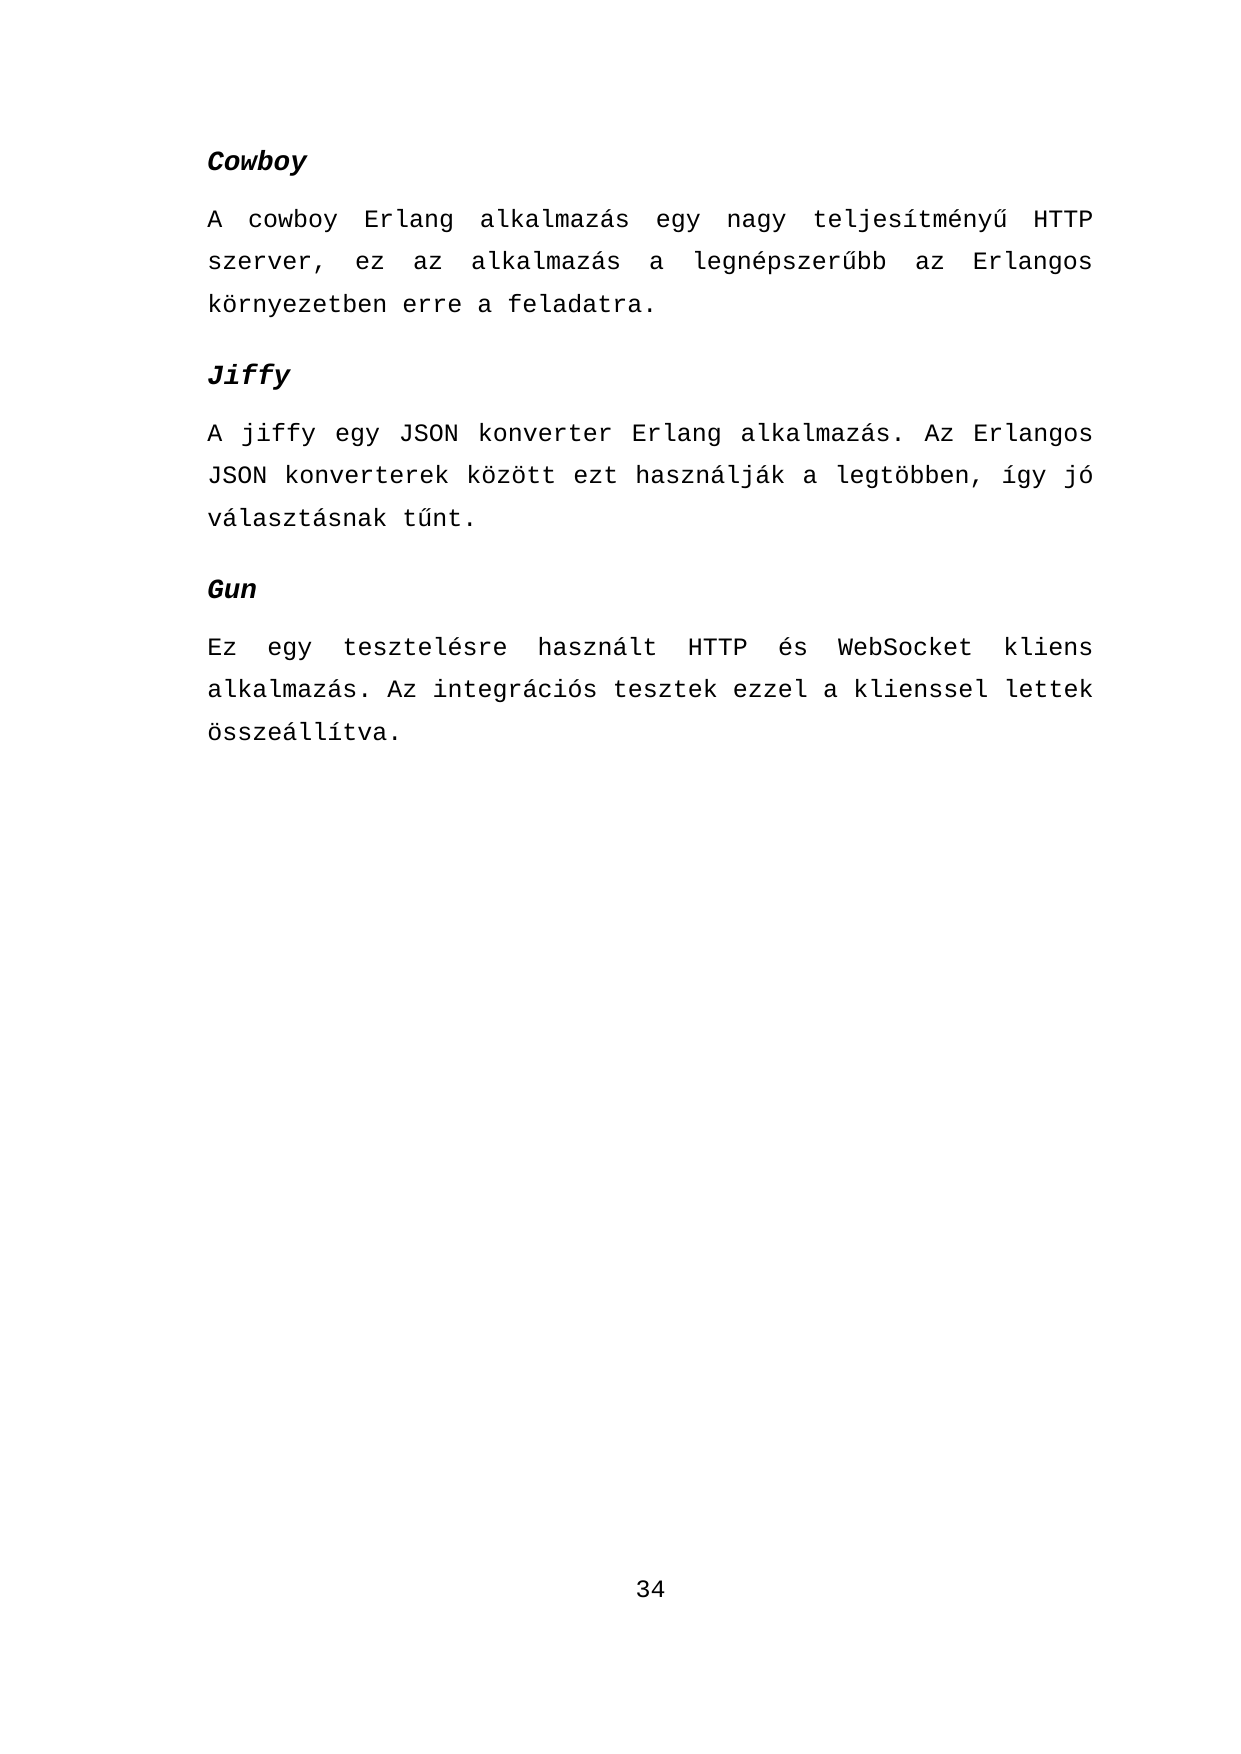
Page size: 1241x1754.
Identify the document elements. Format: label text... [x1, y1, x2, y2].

text A cowboy Erlang alkalmazás egy nagy teljesítményű HTTP szerver, ez az alkalmazás a legnépszerűbb az Erlangos környezetben erre a feladatra. [207, 206, 1093, 320]
subtitle Gun [207, 575, 1093, 606]
text Ez egy tesztelésre használt HTTP és WebSocket kliens alkalmazás. Az integrációs tesztek ezzel a klienssel lettek összeállítva. [207, 634, 1093, 748]
subtitle Jiffy [207, 361, 1093, 392]
subtitle Cowboy [207, 147, 1093, 178]
text A jiffy egy JSON konverter Erlang alkalmazás. Az Erlangos JSON konverterek között ezt használják a legtöbben, így jó választásnak tűnt. [207, 421, 1093, 534]
